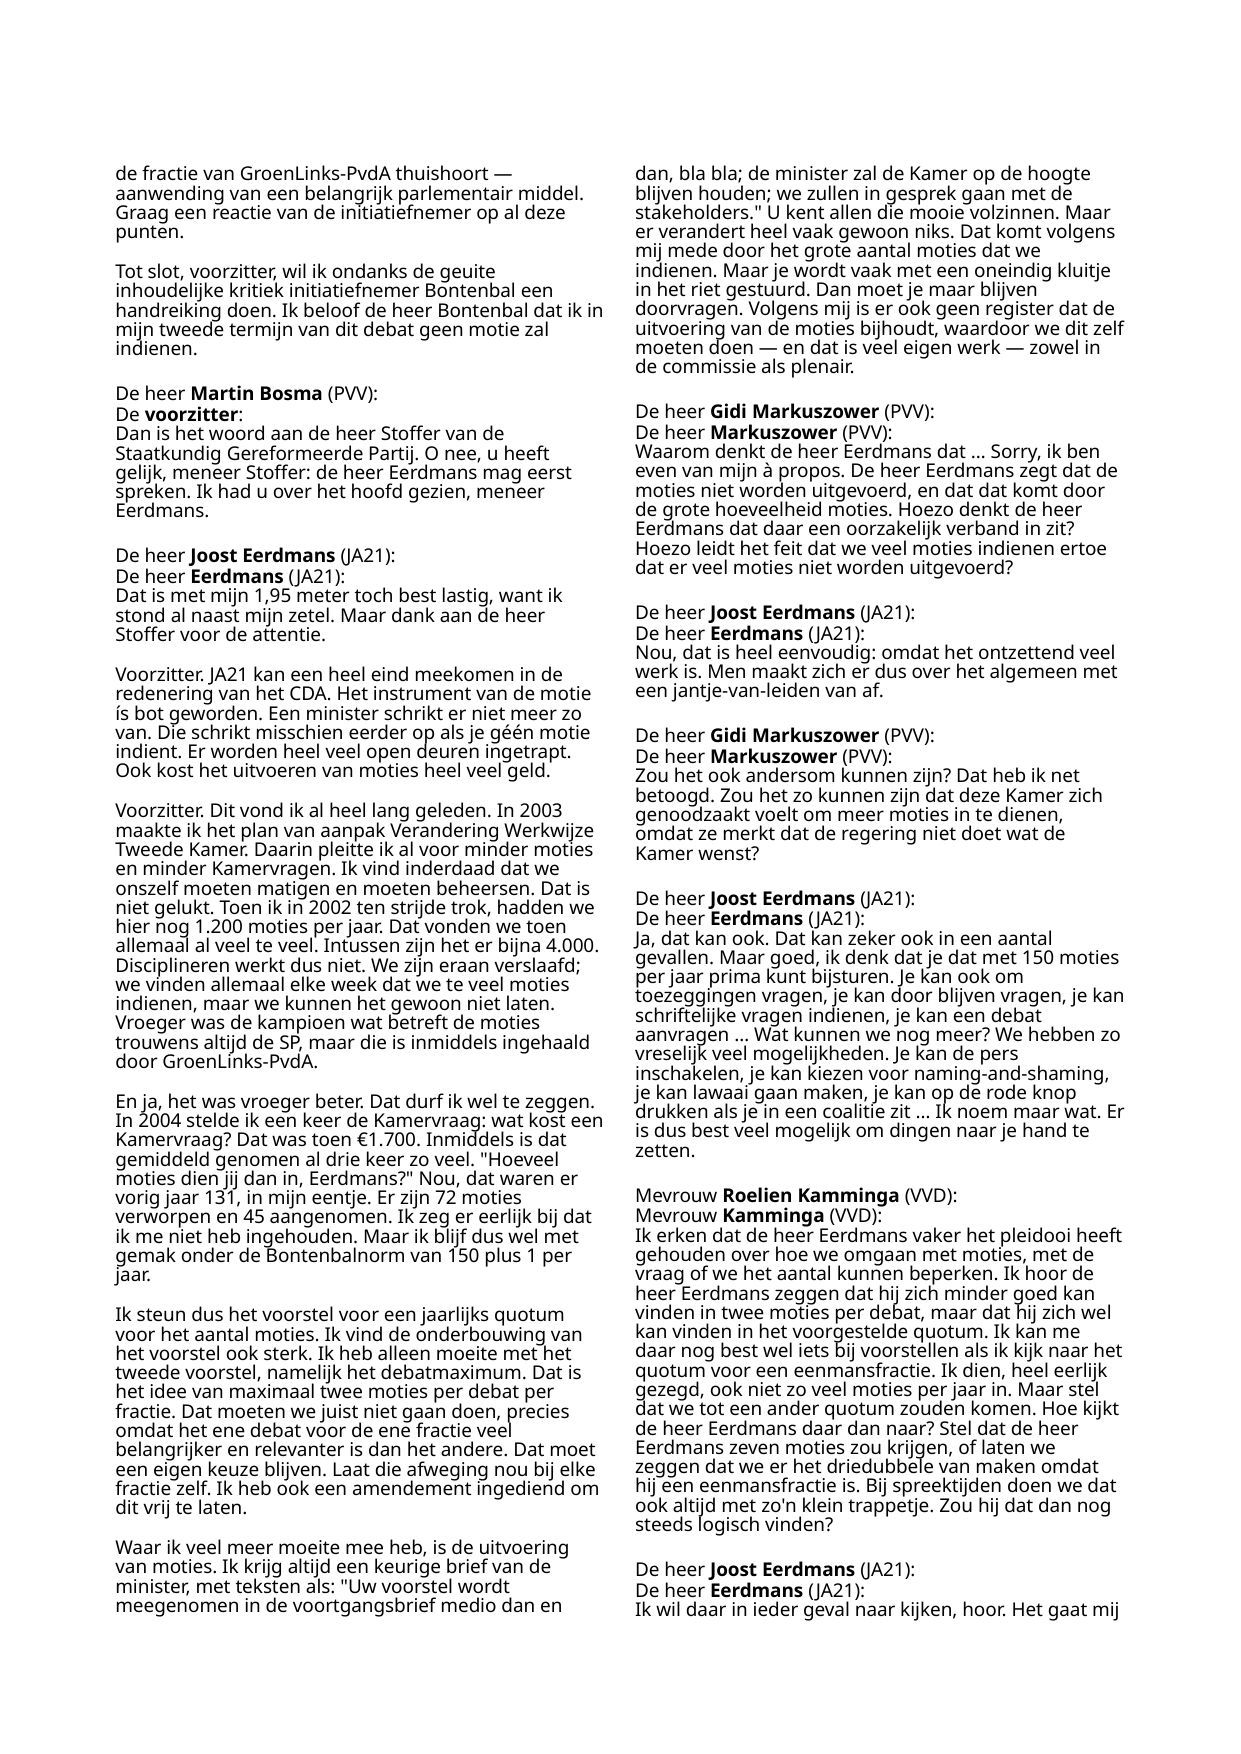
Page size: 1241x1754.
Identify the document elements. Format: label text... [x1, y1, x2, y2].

text De heer Joost Eerdmans (JA21): [635, 1556, 1125, 1582]
text De heer Eerdmans (JA21): [115, 568, 605, 587]
text Zou het ook andersom kunnen zijn? Dat heb ik net betoogd. Zou het zo kunnen zijn dat deze Kamer zich genoodzaakt voelt om meer moties in te dienen, omdat ze merkt dat de regering niet doet wat de Kamer wenst? [635, 767, 1125, 864]
text De heer Markuszower (PVV): [635, 748, 1125, 767]
text Dan is het woord aan de heer Stoffer van de Staatkundig Gereformeerde Partij. O nee, u heeft gelijk, meneer Stoffer: de heer Eerdmans mag eerst spreken. Ik had u over het hoofd gezien, meneer Eerdmans. [115, 425, 605, 522]
text De heer Eerdmans (JA21): [635, 1582, 1125, 1601]
text Dat is met mijn 1,95 meter toch best lastig, want ik stond al naast mijn zetel. Maar dank aan de heer Stoffer voor de attentie. [115, 587, 605, 645]
text De heer Eerdmans (JA21): [635, 910, 1125, 930]
text De heer Eerdmans (JA21): [635, 624, 1125, 644]
text Tot slot, voorzitter, wil ik ondanks de geuite inhoudelijke kritiek initiatiefnemer Bontenbal een handreiking doen. Ik beloof de heer Bontenbal dat ik in mijn tweede termijn van dit debat geen motie zal indienen. [115, 263, 605, 359]
text Waar ik veel meer moeite mee heb, is de uitvoering van moties. Ik krijg altijd een keurige brief van de minister, met teksten als: "Uw voorstel wordt meegenomen in de voortgangsbrief medio dan en [115, 1539, 605, 1616]
text De heer Gidi Markuszower (PVV): [635, 398, 1125, 424]
text De voorzitter: [115, 406, 605, 425]
text Ik wil daar in ieder geval naar kijken, hoor. Het gaat mij [635, 1601, 1125, 1620]
text De heer Gidi Markuszower (PVV): [635, 722, 1125, 748]
text Voorzitter. Dit vond ik al heel lang geleden. In 2003 maakte ik het plan van aanpak Verandering Werkwijze Tweede Kamer. Daarin pleitte ik al voor minder moties en minder Kamervragen. Ik vind inderdaad dat we onszelf moeten matigen en moeten beheersen. Dat is niet gelukt. Toen ik in 2002 ten strijde trok, hadden we hier nog 1.200 moties per jaar. Dat vonden we toen allemaal al veel te veel. Intussen zijn het er bijna 4.000. Disciplineren werkt dus niet. We zijn eraan verslaafd; we vinden allemaal elke week dat we te veel moties indienen, maar we kunnen het gewoon niet laten. Vroeger was de kampioen wat betreft de moties trouwens altijd de SP, maar die is inmiddels ingehaald door GroenLinks-PvdA. [115, 802, 605, 1072]
text Ja, dat kan ook. Dat kan zeker ook in een aantal gevallen. Maar goed, ik denk dat je dat met 150 moties per jaar prima kunt bijsturen. Je kan ook om toezeggingen vragen, je kan door blijven vragen, je kan schriftelijke vragen indienen, je kan een debat aanvragen … Wat kunnen we nog meer? We hebben zo vreselijk veel mogelijkheden. Je kan de pers inschakelen, je kan kiezen voor naming-and-shaming, je kan lawaai gaan maken, je kan op de rode knop drukken als je in een coalitie zit … Ik noem maar wat. Er is dus best veel mogelijk om dingen naar je hand te zetten. [635, 930, 1125, 1161]
text de fractie van GroenLinks-PvdA thuishoort — aanwending van een belangrijk parlementair middel. Graag een reactie van de initiatiefnemer op al deze punten. [115, 165, 605, 242]
text Ik erken dat de heer Eerdmans vaker het pleidooi heeft gehouden over hoe we omgaan met moties, met de vraag of we het aantal kunnen beperken. Ik hoor de heer Eerdmans zeggen dat hij zich minder goed kan vinden in twee moties per debat, maar dat hij zich wel kan vinden in het voorgestelde quotum. Ik kan me daar nog best wel iets bij voorstellen als ik kijk naar het quotum voor een eenmansfractie. Ik dien, heel eerlijk gezegd, ook niet zo veel moties per jaar in. Maar stel dat we tot een ander quotum zouden komen. Hoe kijkt de heer Eerdmans daar dan naar? Stel dat de heer Eerdmans zeven moties zou krijgen, of laten we zeggen dat we er het driedubbele van maken omdat hij een eenmansfractie is. Bij spreektijden doen we dat ook altijd met zo'n klein trappetje. Zou hij dat dan nog steeds logisch vinden? [635, 1227, 1125, 1535]
text Nou, dat is heel eenvoudig: omdat het ontzettend veel werk is. Men maakt zich er dus over het algemeen met een jantje-van-leiden van af. [635, 644, 1125, 702]
text Mevrouw Kamminga (VVD): [635, 1207, 1125, 1227]
text De heer Joost Eerdmans (JA21): [115, 542, 605, 568]
text De heer Joost Eerdmans (JA21): [635, 885, 1125, 910]
text De heer Joost Eerdmans (JA21): [635, 599, 1125, 624]
text dan, bla bla; de minister zal de Kamer op de hoogte blijven houden; we zullen in gesprek gaan met de stakeholders." U kent allen die mooie volzinnen. Maar er verandert heel vaak gewoon niks. Dat komt volgens mij mede door het grote aantal moties dat we indienen. Maar je wordt vaak met een oneindig kluitje in het riet gestuurd. Dan moet je maar blijven doorvragen. Volgens mij is er ook geen register dat de uitvoering van de moties bijhoudt, waardoor we dit zelf moeten doen — en dat is veel eigen werk — zowel in de commissie als plenair. [635, 165, 1125, 377]
text Voorzitter. JA21 kan een heel eind meekomen in de redenering van het CDA. Het instrument van de motie ís bot geworden. Een minister schrikt er niet meer zo van. Die schrikt misschien eerder op als je géén motie indient. Er worden heel veel open deuren ingetrapt. Ook kost het uitvoeren van moties heel veel geld. [115, 666, 605, 782]
text Ik steun dus het voorstel voor een jaarlijks quotum voor het aantal moties. Ik vind de onderbouwing van het voorstel ook sterk. Ik heb alleen moeite met het tweede voorstel, namelijk het debatmaximum. Dat is het idee van maximaal twee moties per debat per fractie. Dat moeten we juist niet gaan doen, precies omdat het ene debat voor de ene fractie veel belangrijker en relevanter is dan het andere. Dat moet een eigen keuze blijven. Laat die afweging nou bij elke fractie zelf. Ik heb ook een amendement ingediend om dit vrij te laten. [115, 1306, 605, 1518]
text Mevrouw Roelien Kamminga (VVD): [635, 1182, 1125, 1207]
text De heer Markuszower (PVV): [635, 424, 1125, 443]
text En ja, het was vroeger beter. Dat durf ik wel te zeggen. In 2004 stelde ik een keer de Kamervraag: wat kost een Kamervraag? Dat was toen €1.700. Inmiddels is dat gemiddeld genomen al drie keer zo veel. "Hoeveel moties dien jij dan in, Eerdmans?" Nou, dat waren er vorig jaar 131, in mijn eentje. Er zijn 72 moties verworpen en 45 aangenomen. Ik zeg er eerlijk bij dat ik me niet heb ingehouden. Maar ik blijf dus wel met gemak onder de Bontenbalnorm van 150 plus 1 per jaar. [115, 1093, 605, 1286]
text Waarom denkt de heer Eerdmans dat … Sorry, ik ben even van mijn à propos. De heer Eerdmans zegt dat de moties niet worden uitgevoerd, en dat dat komt door de grote hoeveelheid moties. Hoezo denkt de heer Eerdmans dat daar een oorzakelijk verband in zit? Hoezo leidt het feit dat we veel moties indienen ertoe dat er veel moties niet worden uitgevoerd? [635, 443, 1125, 578]
text De heer Martin Bosma (PVV): [115, 380, 605, 406]
